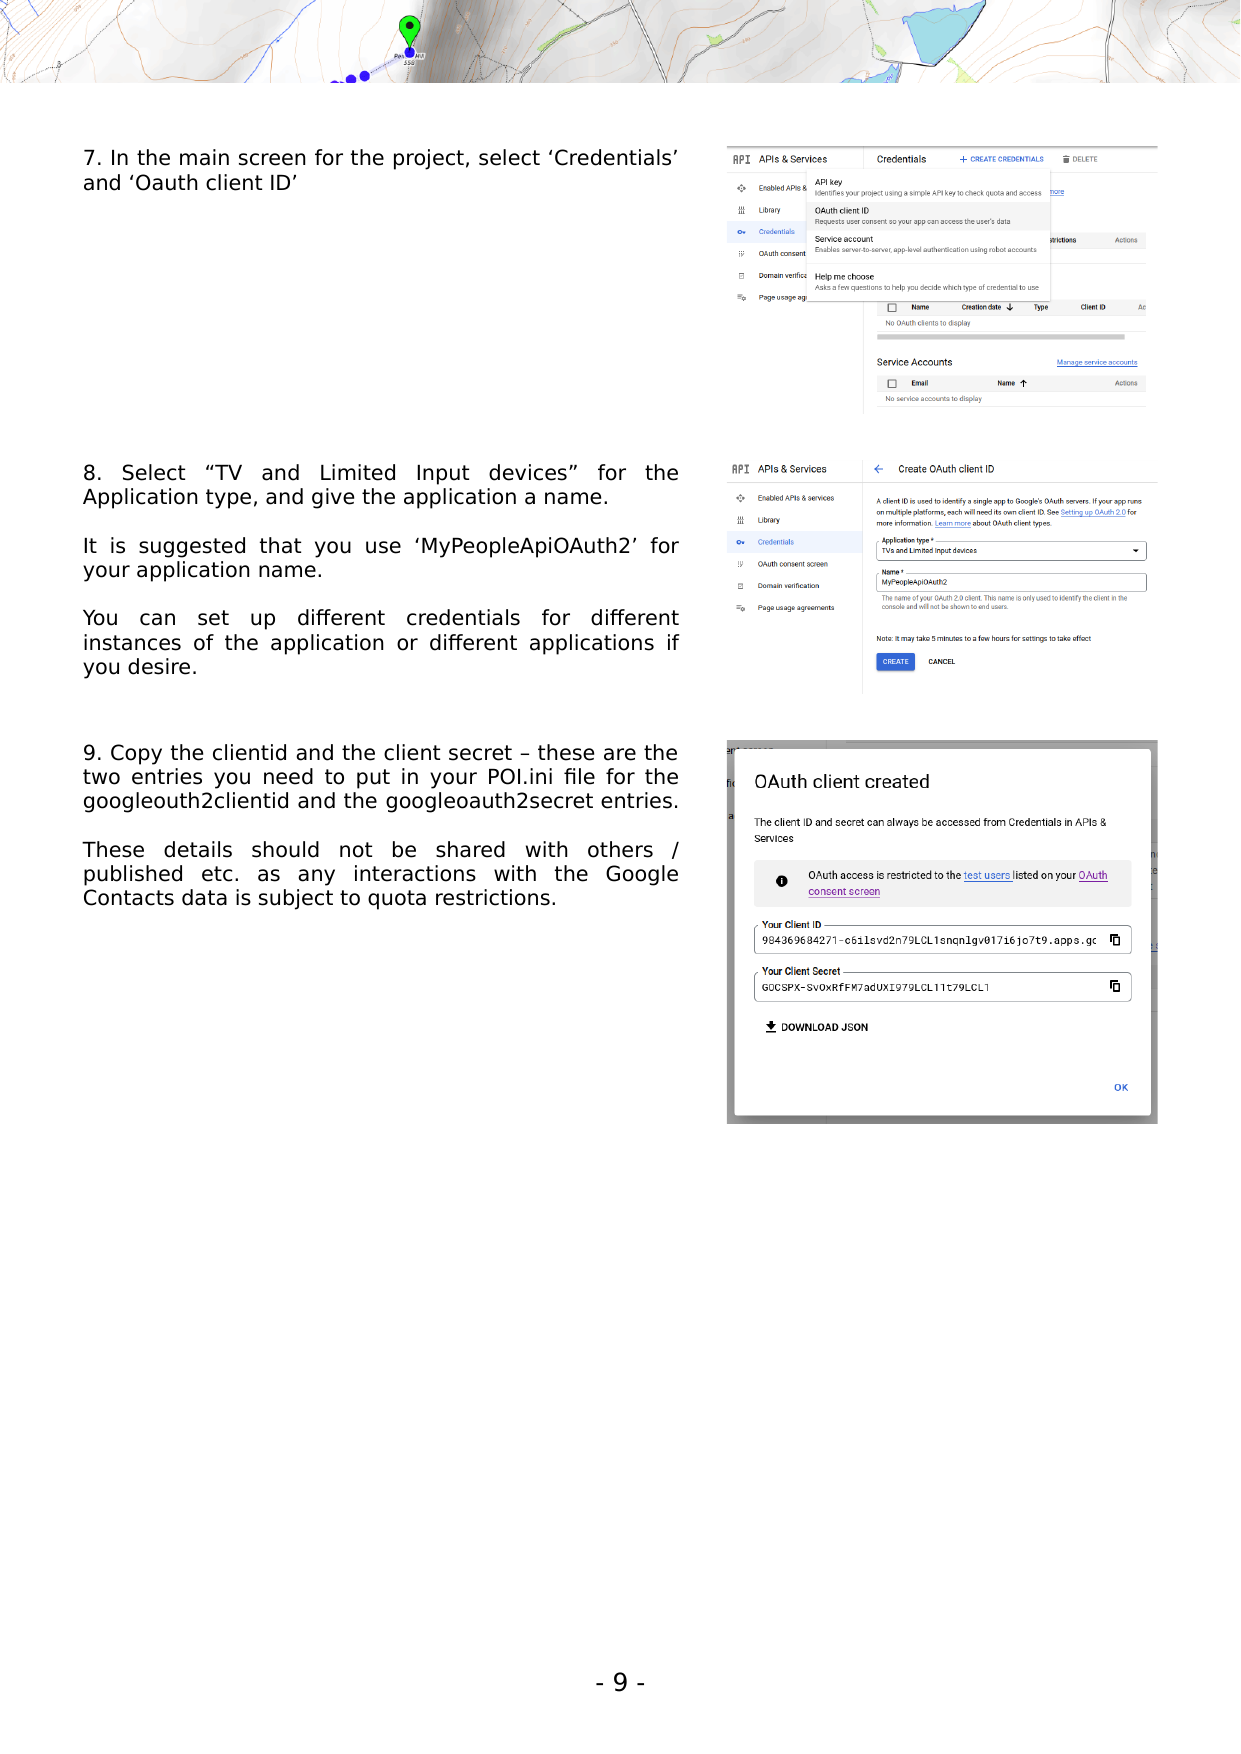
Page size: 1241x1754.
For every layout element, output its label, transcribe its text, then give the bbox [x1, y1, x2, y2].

picture [726, 740, 1158, 1124]
table_cell 8. Select “TV and Limited Input devices” for the Application type, and give the application a name. It is suggested that you use ‘MyPeopleApiOAuth2’ for your application name. You can set up different credentials for different instances of the application or different applications if you desire. [59, 437, 703, 717]
picture [726, 460, 1158, 694]
table_cell 9. Copy the clientid and the client secret – these are the two entries you need to put in your POI.ini file for the googleouth2clientid and the googleoauth2secret entries. These details should not be shared with others / published etc. as any interactions with the Google Contacts data is subject to quota restrictions. [59, 717, 703, 1147]
picture [0, 0, 1241, 83]
picture [726, 146, 1158, 414]
table_cell 7. In the main screen for the project, select ‘Credentials’ and ‘Oauth client ID’ [59, 123, 703, 437]
table_cell [703, 717, 1181, 1147]
table_cell [703, 123, 1181, 437]
table_cell [703, 437, 1181, 717]
